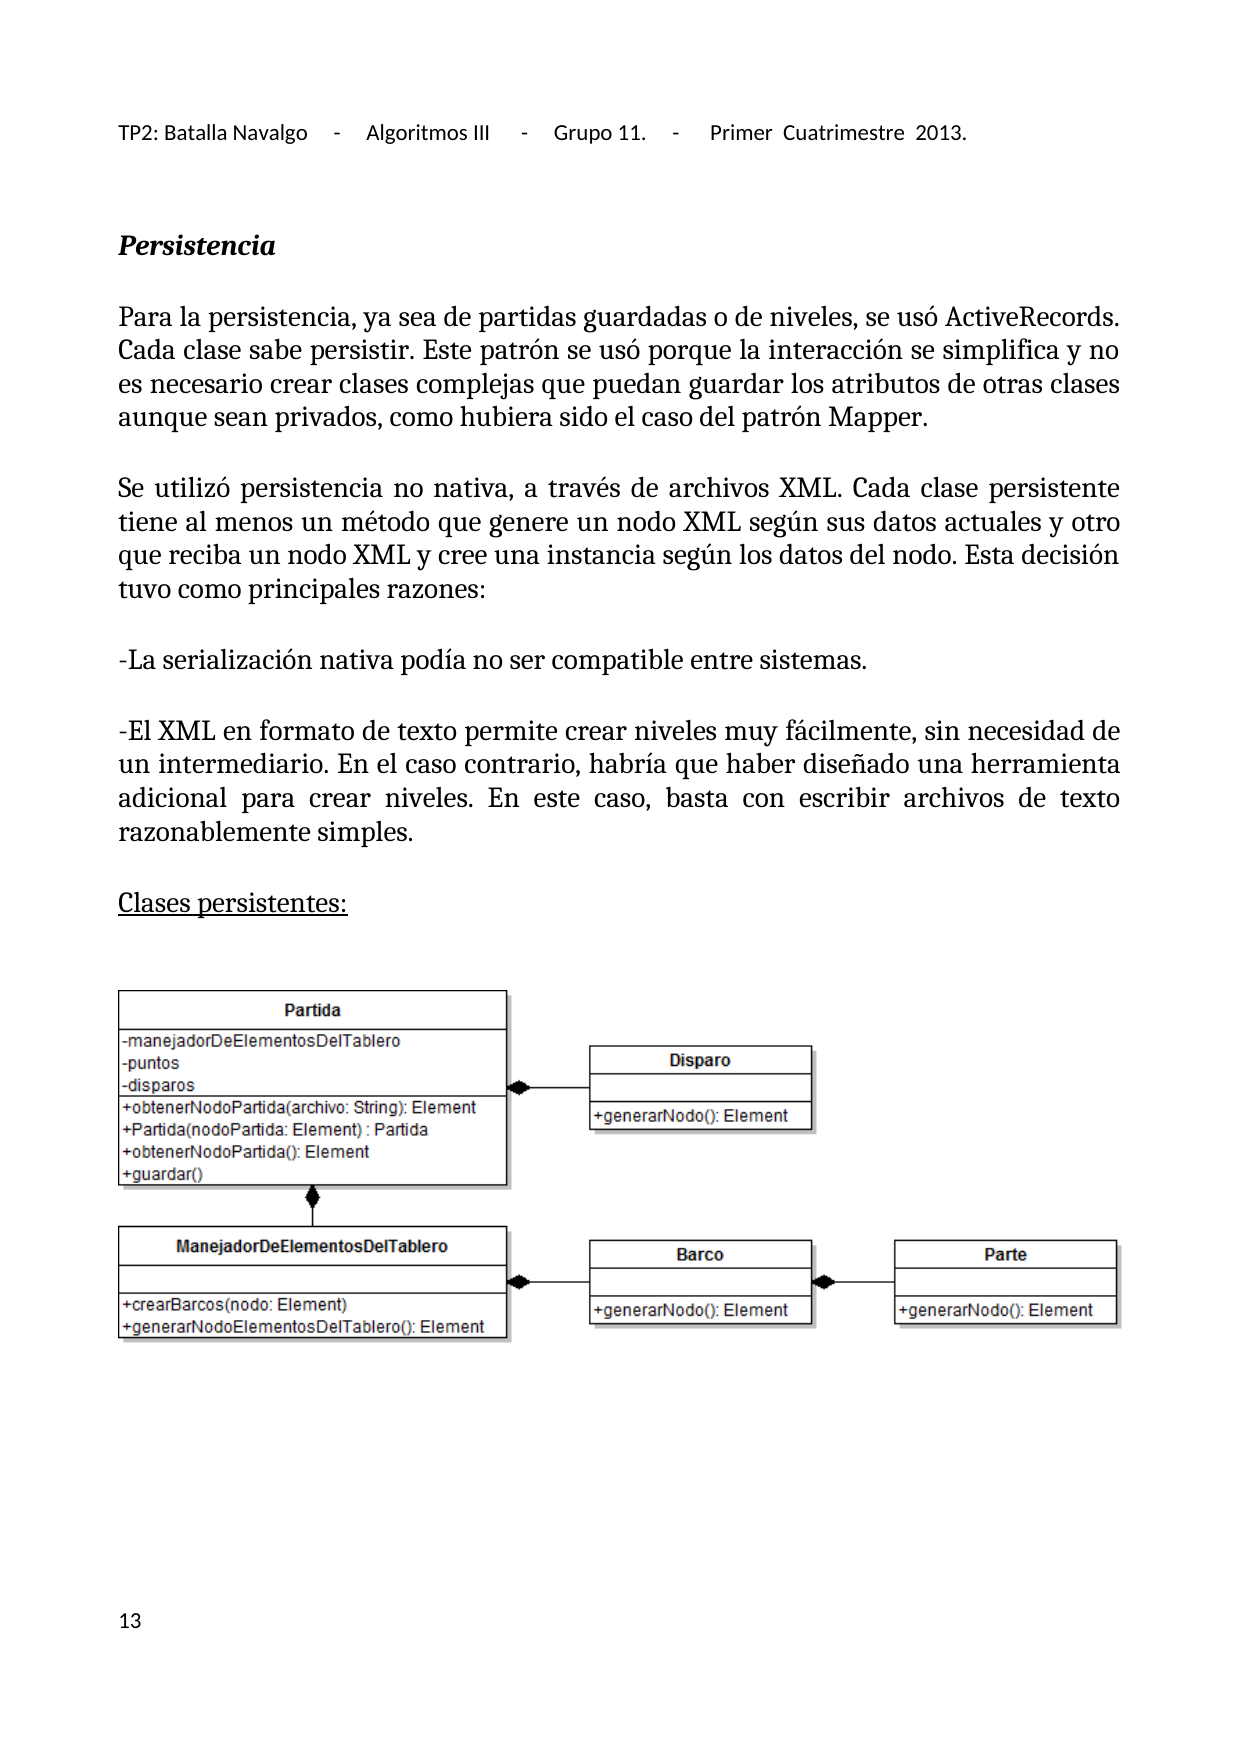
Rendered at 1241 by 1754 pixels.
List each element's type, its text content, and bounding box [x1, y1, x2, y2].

text Clases persistentes: [118, 886, 1122, 919]
text Persistencia [118, 229, 1122, 262]
picture [118, 990, 1123, 1344]
text Se utilizó persistencia no nativa, a través de archivos XML. Cada clase persistente tiene al menos un método que genere un nodo XML según sus datos actuales y otro que reciba un nodo XML y cree una instancia según los datos del nodo. Esta decisión tuvo como principales razones: [118, 471, 1122, 606]
text Para la persistencia, ya sea de partidas guardadas o de niveles, se usó ActiveRecords. Cada clase sabe persistir. Este patrón se usó porque la interacción se simplifica y no es necesario crear clases complejas que puedan guardar los atributos de otras clases aunque sean privados, como hubiera sido el caso del patrón Mapper. [118, 300, 1122, 434]
text -La serialización nativa podía no ser compatible entre sistemas. [118, 643, 1122, 677]
text -El XML en formato de texto permite crear niveles muy fácilmente, sin necesidad de un intermediario. En el caso contrario, habría que haber diseñado una herramienta adicional para crear niveles. En este caso, basta con escribir archivos de texto razonablemente simples. [118, 714, 1122, 848]
